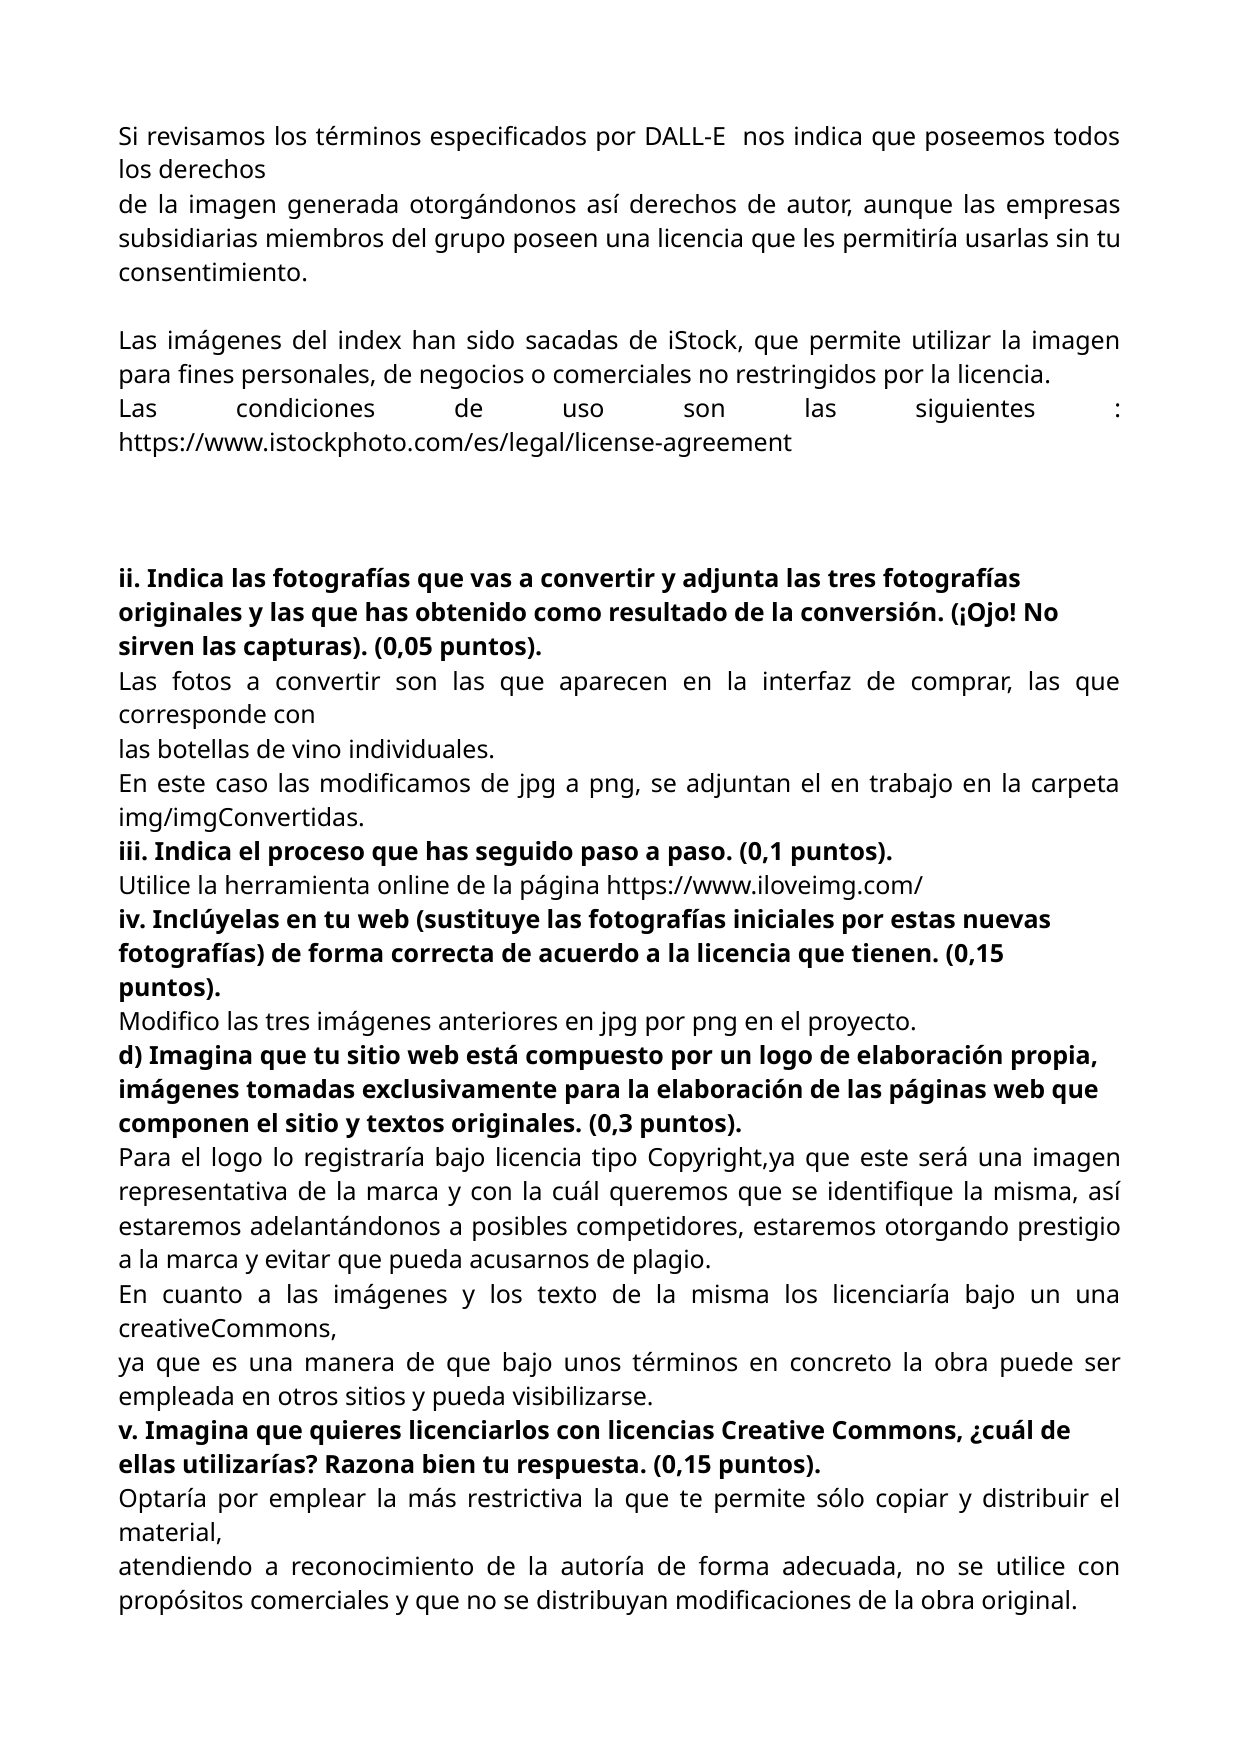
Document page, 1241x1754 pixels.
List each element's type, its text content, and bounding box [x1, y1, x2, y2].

text ii. Indica las fotografías que vas a convertir y adjunta las tres fotografías [118, 561, 1122, 595]
text Si revisamos los términos especificados por DALL-E nos indica que poseemos todos los derechos [118, 118, 1122, 186]
text Optaría por emplear la más restrictiva la que te permite sólo copiar y distribuir el material, [118, 1481, 1122, 1549]
text ya que es una manera de que bajo unos términos en concreto la obra puede ser empleada en otros sitios y pueda visibilizarse. [118, 1344, 1122, 1412]
text componen el sitio y textos originales. (0,3 puntos). [118, 1106, 1122, 1140]
text d) Imagina que tu sitio web está compuesto por un logo de elaboración propia, [118, 1038, 1122, 1072]
text iv. Inclúyelas en tu web (sustituye las fotografías iniciales por estas nuevas [118, 902, 1122, 936]
text puntos). [118, 970, 1122, 1004]
text fotografías) de forma correcta de acuerdo a la licencia que tienen. (0,15 [118, 936, 1122, 970]
text Las fotos a convertir son las que aparecen en la interfaz de comprar, las que corresponde con [118, 663, 1122, 731]
text atendiendo a reconocimiento de la autoría de forma adecuada, no se utilice con propósitos comerciales y que no se distribuyan modificaciones de la obra original. [118, 1549, 1122, 1617]
text En cuanto a las imágenes y los texto de la misma los licenciaría bajo un una creativeCommons, [118, 1276, 1122, 1344]
text iii. Indica el proceso que has seguido paso a paso. (0,1 puntos). [118, 833, 1122, 867]
text Las imágenes del index han sido sacadas de iStock, que permite utilizar la imagen para fines personales, de negocios o comerciales no restringidos por la licencia. [118, 322, 1122, 391]
text las botellas de vino individuales. [118, 731, 1122, 765]
text de la imagen generada otorgándonos así derechos de autor, aunque las empresas subsidiarias miembros del grupo poseen una licencia que les permitiría usarlas sin tu consentimiento. [118, 186, 1122, 288]
text Las condiciones de uso son las siguientes : https://www.istockphoto.com/es/legal/license-agreement [118, 391, 1122, 459]
text imágenes tomadas exclusivamente para la elaboración de las páginas web que [118, 1072, 1122, 1106]
text Utilice la herramienta online de la página https://www.iloveimg.com/ [118, 867, 1122, 902]
text v. Imagina que quieres licenciarlos con licencias Creative Commons, ¿cuál de [118, 1412, 1122, 1447]
text En este caso las modificamos de jpg a png, se adjuntan el en trabajo en la carpeta img/imgConvertidas. [118, 765, 1122, 833]
text sirven las capturas). (0,05 puntos). [118, 629, 1122, 663]
text originales y las que has obtenido como resultado de la conversión. (¡Ojo! No [118, 595, 1122, 629]
text ellas utilizarías? Razona bien tu respuesta. (0,15 puntos). [118, 1447, 1122, 1481]
text Para el logo lo registraría bajo licencia tipo Copyright,ya que este será una imagen representativa de la marca y con la cuál queremos que se identifique la misma, así estaremos adelantándonos a posibles competidores, estaremos otorgando prestigio a la marca y evitar que pueda acusarnos de plagio. [118, 1140, 1122, 1276]
text Modifico las tres imágenes anteriores en jpg por png en el proyecto. [118, 1004, 1122, 1038]
